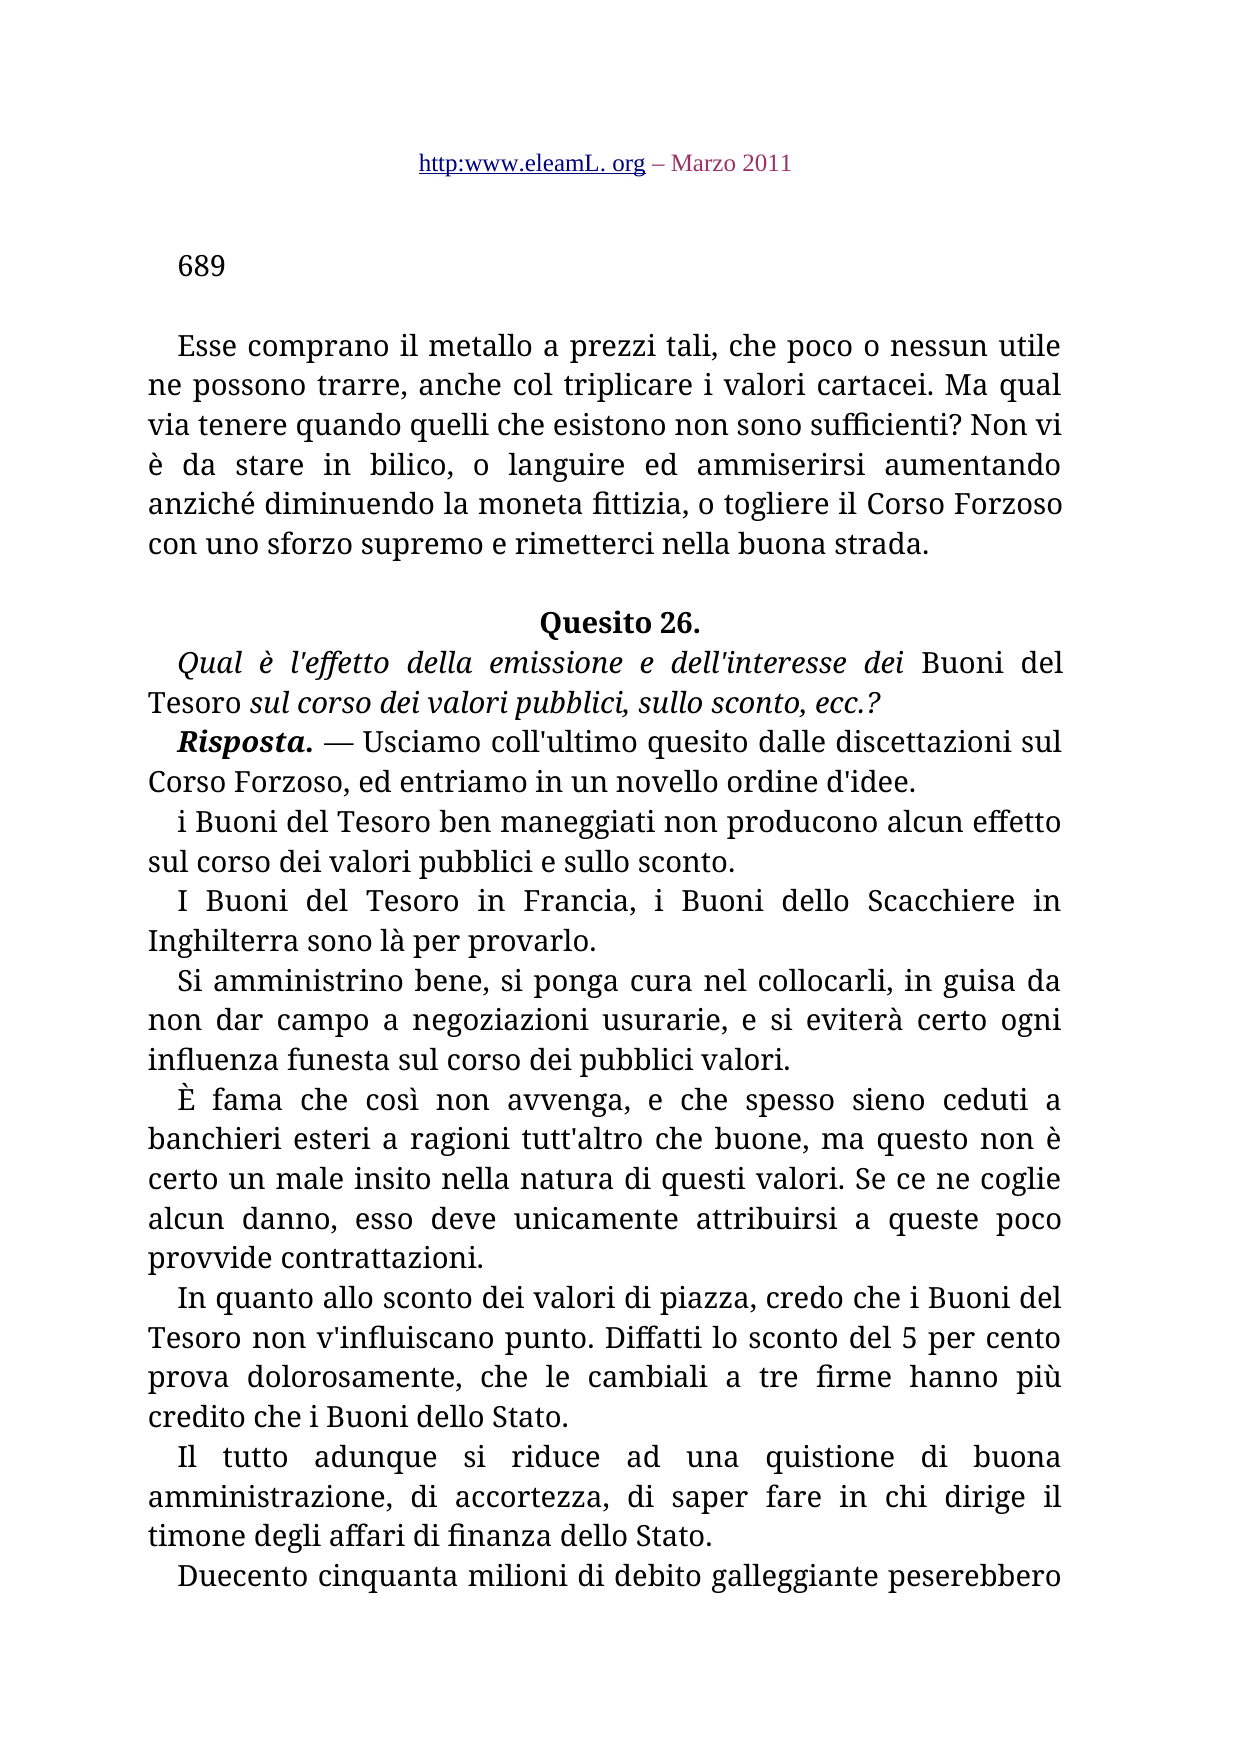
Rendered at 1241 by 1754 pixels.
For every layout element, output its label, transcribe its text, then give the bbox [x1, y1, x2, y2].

text Quesito 26. [148, 603, 1063, 642]
text Duecento cinquanta milioni di debito galleggiante peserebbero [148, 1555, 1063, 1595]
text Si amministrino bene, si ponga cura nel collocarli, in guisa da non dar campo a negoziazioni usurarie, e si eviterà certo ogni influenza funesta sul corso dei pubblici valori. [148, 960, 1063, 1079]
text È fama che così non avvenga, e che spesso sieno ceduti a banchieri esteri a ragioni tutt'altro che buone, ma questo non è certo un male insito nella natura di questi valori. Se ce ne coglie alcun danno, esso deve unicamente attribuirsi a queste poco provvide contrattazioni. [148, 1079, 1063, 1277]
text In quanto allo sconto dei valori di piazza, credo che i Buoni del Tesoro non v'influiscano punto. Diffatti lo sconto del 5 per cento prova dolorosamente, che le cambiali a tre firme hanno più credito che i Buoni dello Stato. [148, 1277, 1063, 1436]
text Esse comprano il metallo a prezzi tali, che poco o nessun utile ne possono trarre, anche col triplicare i valori cartacei. Ma qual via tenere quando quelli che esistono non sono sufficienti? Non vi è da stare in bilico, o languire ed ammiserirsi aumentando anziché diminuendo la moneta fittizia, o togliere il Corso Forzoso con uno sforzo supremo e rimetterci nella buona strada. [148, 325, 1063, 563]
text Risposta. — Usciamo coll'ultimo quesito dalle discettazioni sul Corso Forzoso, ed entriamo in un novello ordine d'idee. [148, 722, 1063, 801]
text 689 [148, 246, 1063, 285]
text Il tutto adunque si riduce ad una quistione di buona amministrazione, di accortezza, di saper fare in chi dirige il timone degli affari di finanza dello Stato. [148, 1436, 1063, 1555]
text i Buoni del Tesoro ben maneggiati non producono alcun effetto sul corso dei valori pubblici e sullo sconto. [148, 801, 1063, 881]
text I Buoni del Tesoro in Francia, i Buoni dello Scacchiere in Inghilterra sono là per provarlo. [148, 881, 1063, 960]
text Qual è l'effetto della emissione e dell'interesse dei Buoni del Tesoro sul corso dei valori pubblici, sullo sconto, ecc.? [148, 642, 1063, 722]
